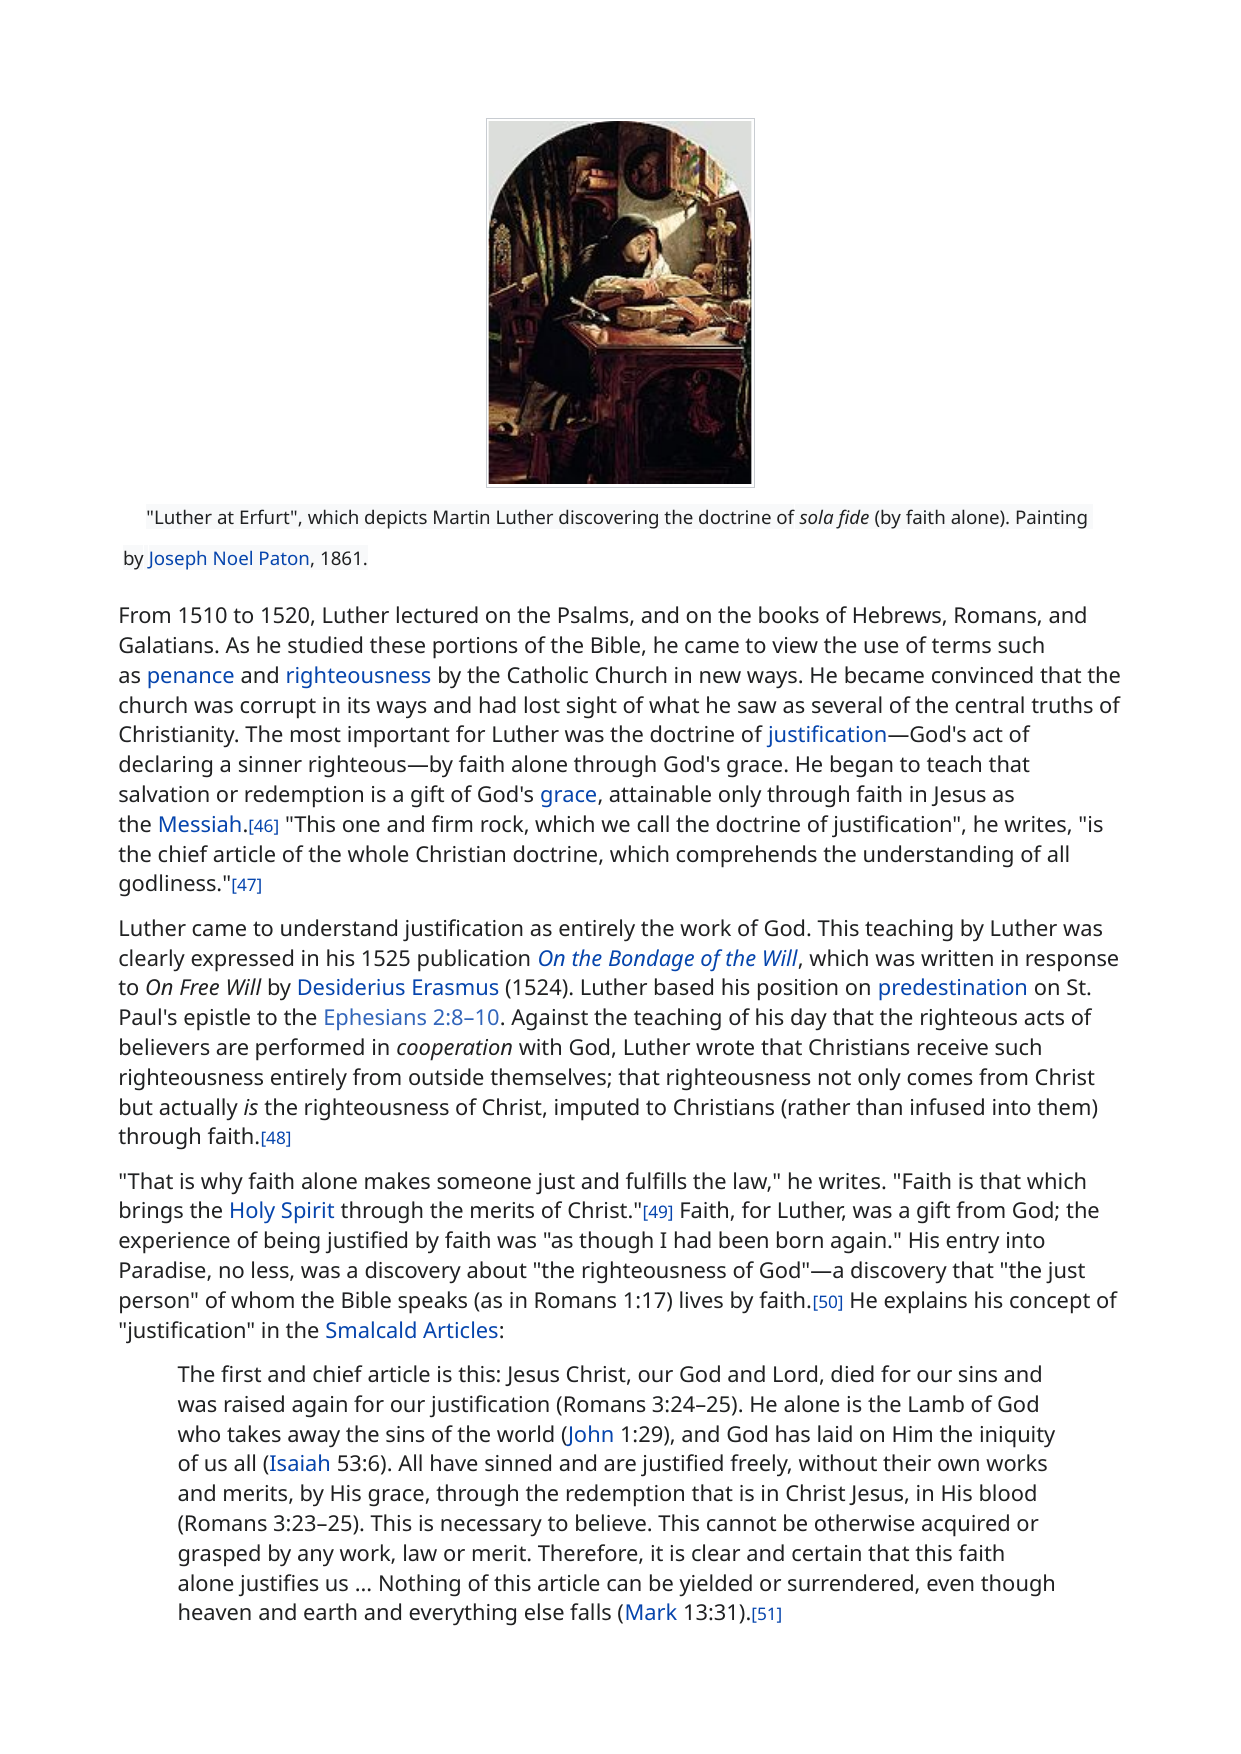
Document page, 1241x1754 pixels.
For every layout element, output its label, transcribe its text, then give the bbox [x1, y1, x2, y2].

text "That is why faith alone makes someone just and fulfills the law," he writes. "Faith is that which brings the Holy Spirit through the merits of Christ."[49] Faith, for Luther, was a gift from God; the experience of being justified by faith was "as though I had been born again." His entry into Paradise, no less, was a discovery about "the righteousness of God"—a discovery that "the just person" of whom the Bible speaks (as in Romans 1:17) lives by faith.[50] He explains his concept of "justification" in the Smalcald Articles: [118, 1166, 1122, 1344]
text From 1510 to 1520, Luther lectured on the Psalms, and on the books of Hebrews, Romans, and Galatians. As he studied these portions of the Bible, he came to view the use of terms such as penance and righteousness by the Catholic Church in new ways. He became convinced that the church was corrupt in its ways and had lost sight of what he saw as several of the central truths of Christianity. The most important for Luther was the doctrine of justification—God's act of declaring a sinner righteous—by faith alone through God's grace. He began to teach that salvation or redemption is a gift of God's grace, attainable only through faith in Jesus as the Messiah.[46] "This one and firm rock, which we call the doctrine of justification", he writes, "is the chief article of the whole Christian doctrine, which comprehends the understanding of all godliness."[47] [118, 600, 1122, 898]
picture [488, 121, 752, 484]
text "Luther at Erfurt", which depicts Martin Luther discovering the doctrine of sola fide (by faith alone). Painting by Joseph Noel Paton, 1861. [123, 504, 1122, 570]
text The first and chief article is this: Jesus Christ, our God and Lord, died for our sins and was raised again for our justification (Romans 3:24–25). He alone is the Lamb of God who takes away the sins of the world (John 1:29), and God has laid on Him the iniquity of us all (Isaiah 53:6). All have sinned and are justified freely, without their own works and merits, by His grace, through the redemption that is in Christ Jesus, in His blood (Romans 3:23–25). This is necessary to believe. This cannot be otherwise acquired or grasped by any work, law or merit. Therefore, it is clear and certain that this faith alone justifies us ... Nothing of this article can be yielded or surrendered, even though heaven and earth and everything else falls (Mark 13:31).[51] [177, 1359, 1063, 1627]
text Luther came to understand justification as entirely the work of God. This teaching by Luther was clearly expressed in his 1525 publication On the Bondage of the Will, which was written in response to On Free Will by Desiderius Erasmus (1524). Luther based his position on predestination on St. Paul's epistle to the Ephesians 2:8–10. Against the teaching of his day that the righteous acts of believers are performed in cooperation with God, Luther wrote that Christians receive such righteousness entirely from outside themselves; that righteousness not only comes from Christ but actually is the righteousness of Christ, imputed to Christians (rather than infused into them) through faith.[48] [118, 913, 1122, 1151]
